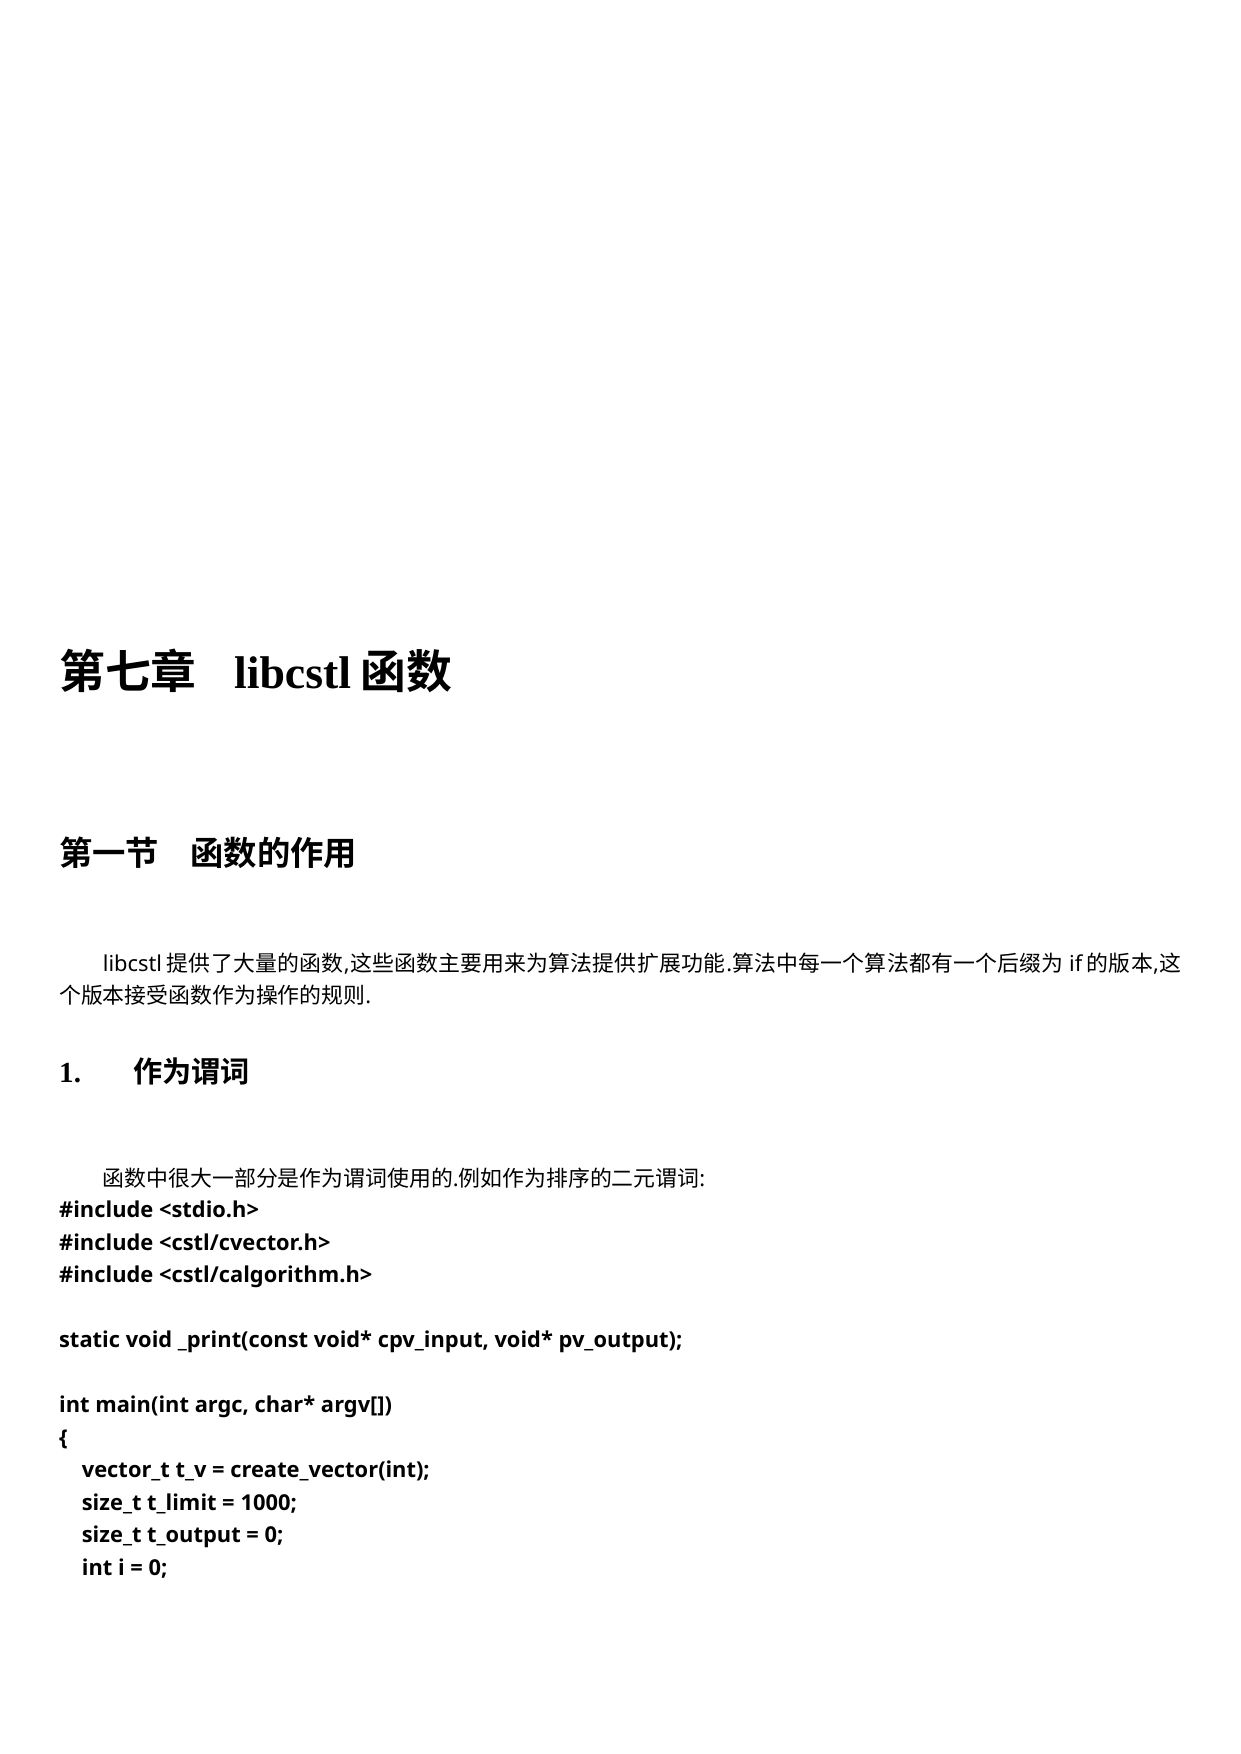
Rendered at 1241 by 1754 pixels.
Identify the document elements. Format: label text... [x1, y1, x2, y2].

text #include <cstl/calgorithm.h> [59, 1258, 1181, 1290]
text size_t t_output = 0; [59, 1518, 1181, 1550]
subtitle 函数的作用 [59, 818, 1181, 883]
text int i = 0; [59, 1550, 1181, 1583]
text static void _print(const void* cpv_input, void* pv_output); [59, 1323, 1181, 1355]
text libcstl提供了大量的函数,这些函数主要用来为算法提供扩展功能.算法中每一个算法都有一个后缀为if的版本,这个版本接受函数作为操作的规则. [59, 945, 1181, 1010]
text #include <stdio.h> [59, 1193, 1181, 1225]
text size_t t_limit = 1000; [59, 1485, 1181, 1518]
text 函数中很大一部分是作为谓词使用的.例如作为排序的二元谓词: [59, 1160, 1181, 1193]
subtitle 作为谓词 [59, 1037, 1181, 1102]
subtitle libcstl函数 [59, 620, 1181, 717]
text #include <cstl/cvector.h> [59, 1225, 1181, 1258]
text vector_t t_v = create_vector(int); [59, 1453, 1181, 1485]
text int main(int argc, char* argv[]) [59, 1388, 1181, 1420]
text { [59, 1420, 1181, 1453]
